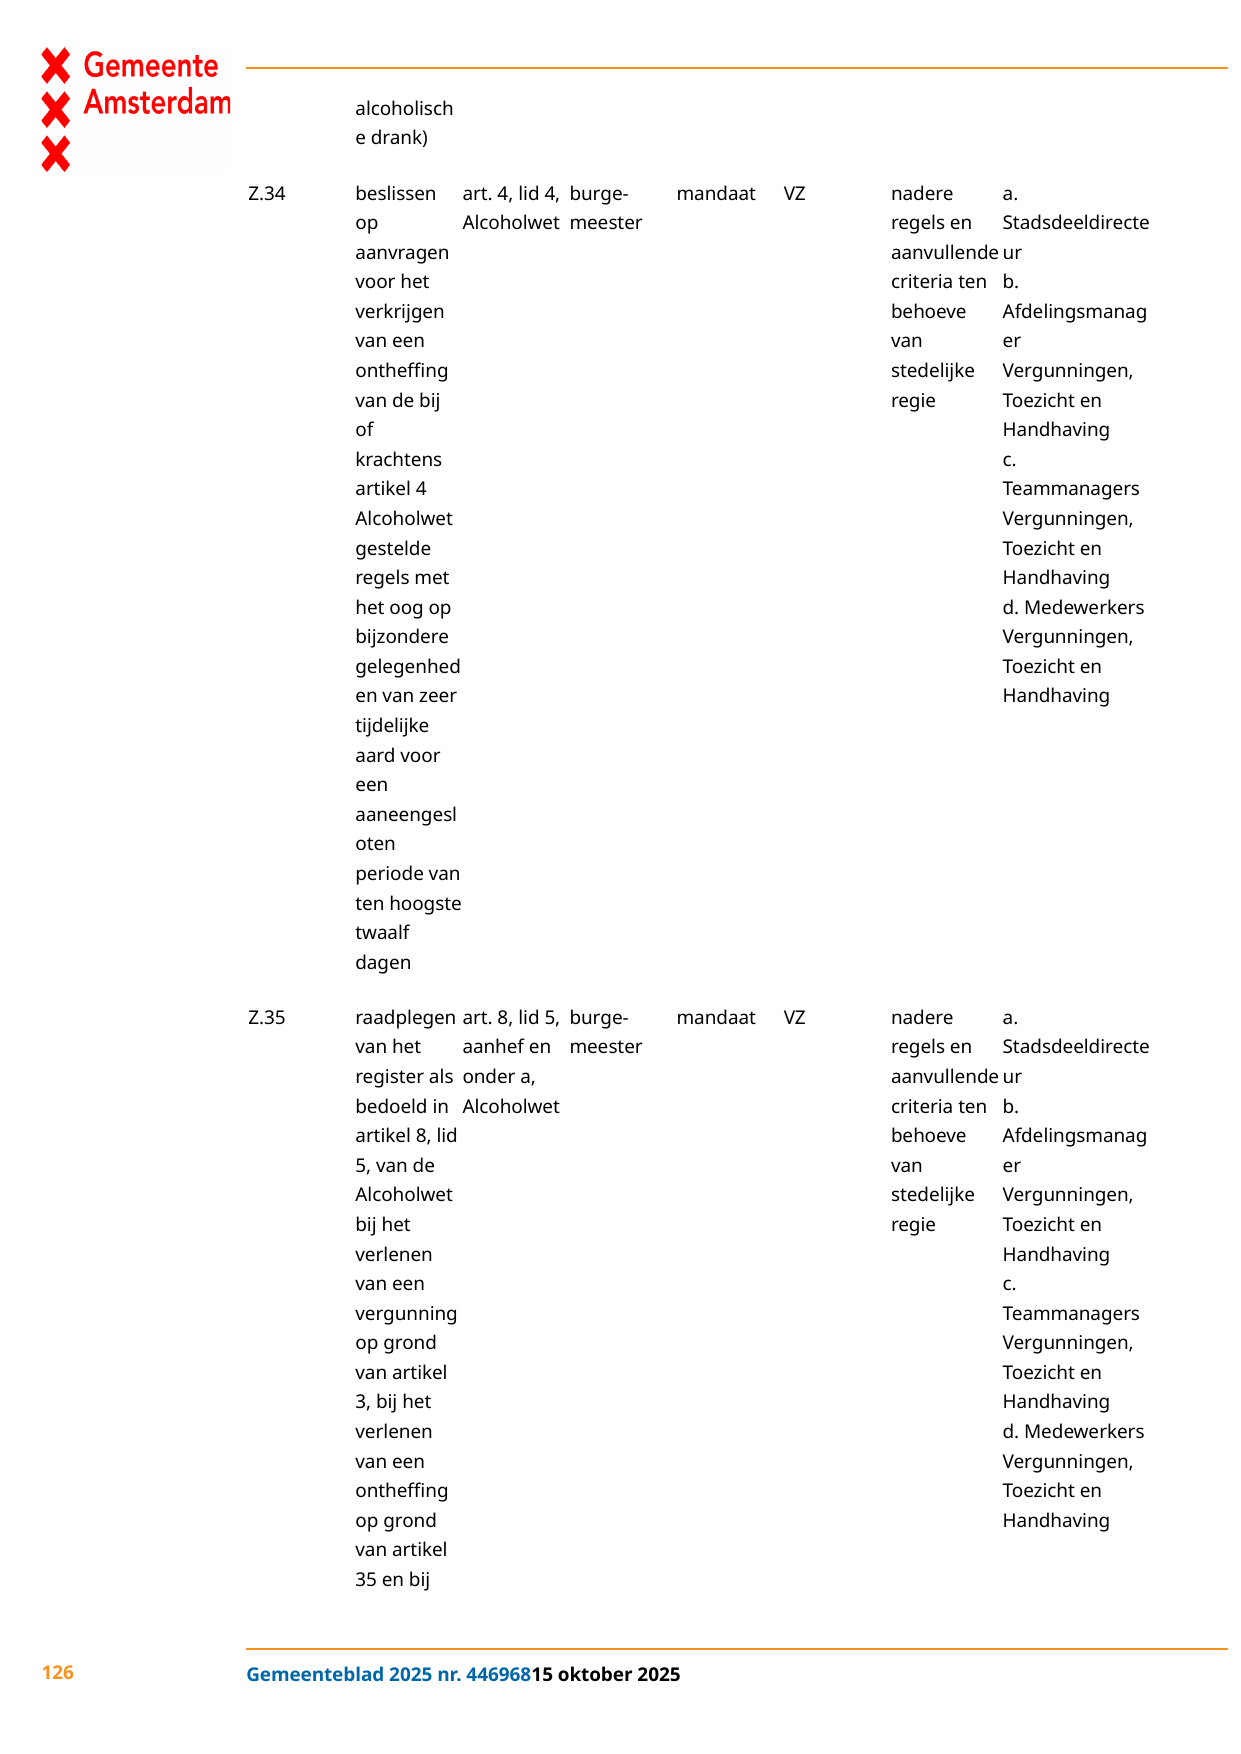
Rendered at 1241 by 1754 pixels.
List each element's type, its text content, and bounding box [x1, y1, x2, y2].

table_cell [462, 95, 569, 150]
table_cell nadere regels en aanvullende criteria ten behoeve van stedelijke regie [891, 975, 1002, 1592]
table_cell [569, 95, 676, 150]
table_cell mandaat [676, 975, 783, 1592]
table_cell mandaat [676, 150, 783, 974]
table_cell alcoholische drank) [355, 95, 462, 150]
table_cell [676, 95, 783, 150]
table_cell Z.34 [248, 150, 355, 974]
table_cell art. 8, lid 5, aanhef en onder a, Alcoholwet [462, 975, 569, 1592]
table_cell raadplegen van het register als bedoeld in artikel 8, lid 5, van de Alcoholwet bij het verlenen van een vergunning op grond van artikel 3, bij het verlenen van een ontheffing op grond van artikel 35 en bij [355, 975, 462, 1592]
table_cell VZ [784, 975, 891, 1592]
table_cell [784, 95, 891, 150]
table_cell [891, 95, 1002, 150]
table_cell [248, 95, 355, 150]
table_cell burge-meester [569, 150, 676, 974]
table_cell VZ [784, 150, 891, 974]
table_cell a. Stadsdeeldirecteur b. Afdelingsmanager Vergunningen, Toezicht en Handhaving c. Teammanagers Vergunningen, Toezicht en Handhaving d. Medewerkers Vergunningen, Toezicht en Handhaving [1003, 975, 1152, 1592]
picture [41, 47, 231, 172]
table_cell burge-meester [569, 975, 676, 1592]
table_cell a. Stadsdeeldirecteur b. Afdelingsmanager Vergunningen, Toezicht en Handhaving c. Teammanagers Vergunningen, Toezicht en Handhaving d. Medewerkers Vergunningen, Toezicht en Handhaving [1003, 150, 1152, 974]
table_cell beslissen op aanvragen voor het verkrijgen van een ontheffing van de bij of krachtens artikel 4 Alcoholwet gestelde regels met het oog op bijzondere gelegenheden van zeer tijdelijke aard voor een aaneengesloten periode van ten hoogste twaalf dagen [355, 150, 462, 974]
table_cell Z.35 [248, 975, 355, 1592]
table_cell art. 4, lid 4, Alcoholwet [462, 150, 569, 974]
table_cell [1003, 95, 1152, 150]
table_cell nadere regels en aanvullende criteria ten behoeve van stedelijke regie [891, 150, 1002, 974]
